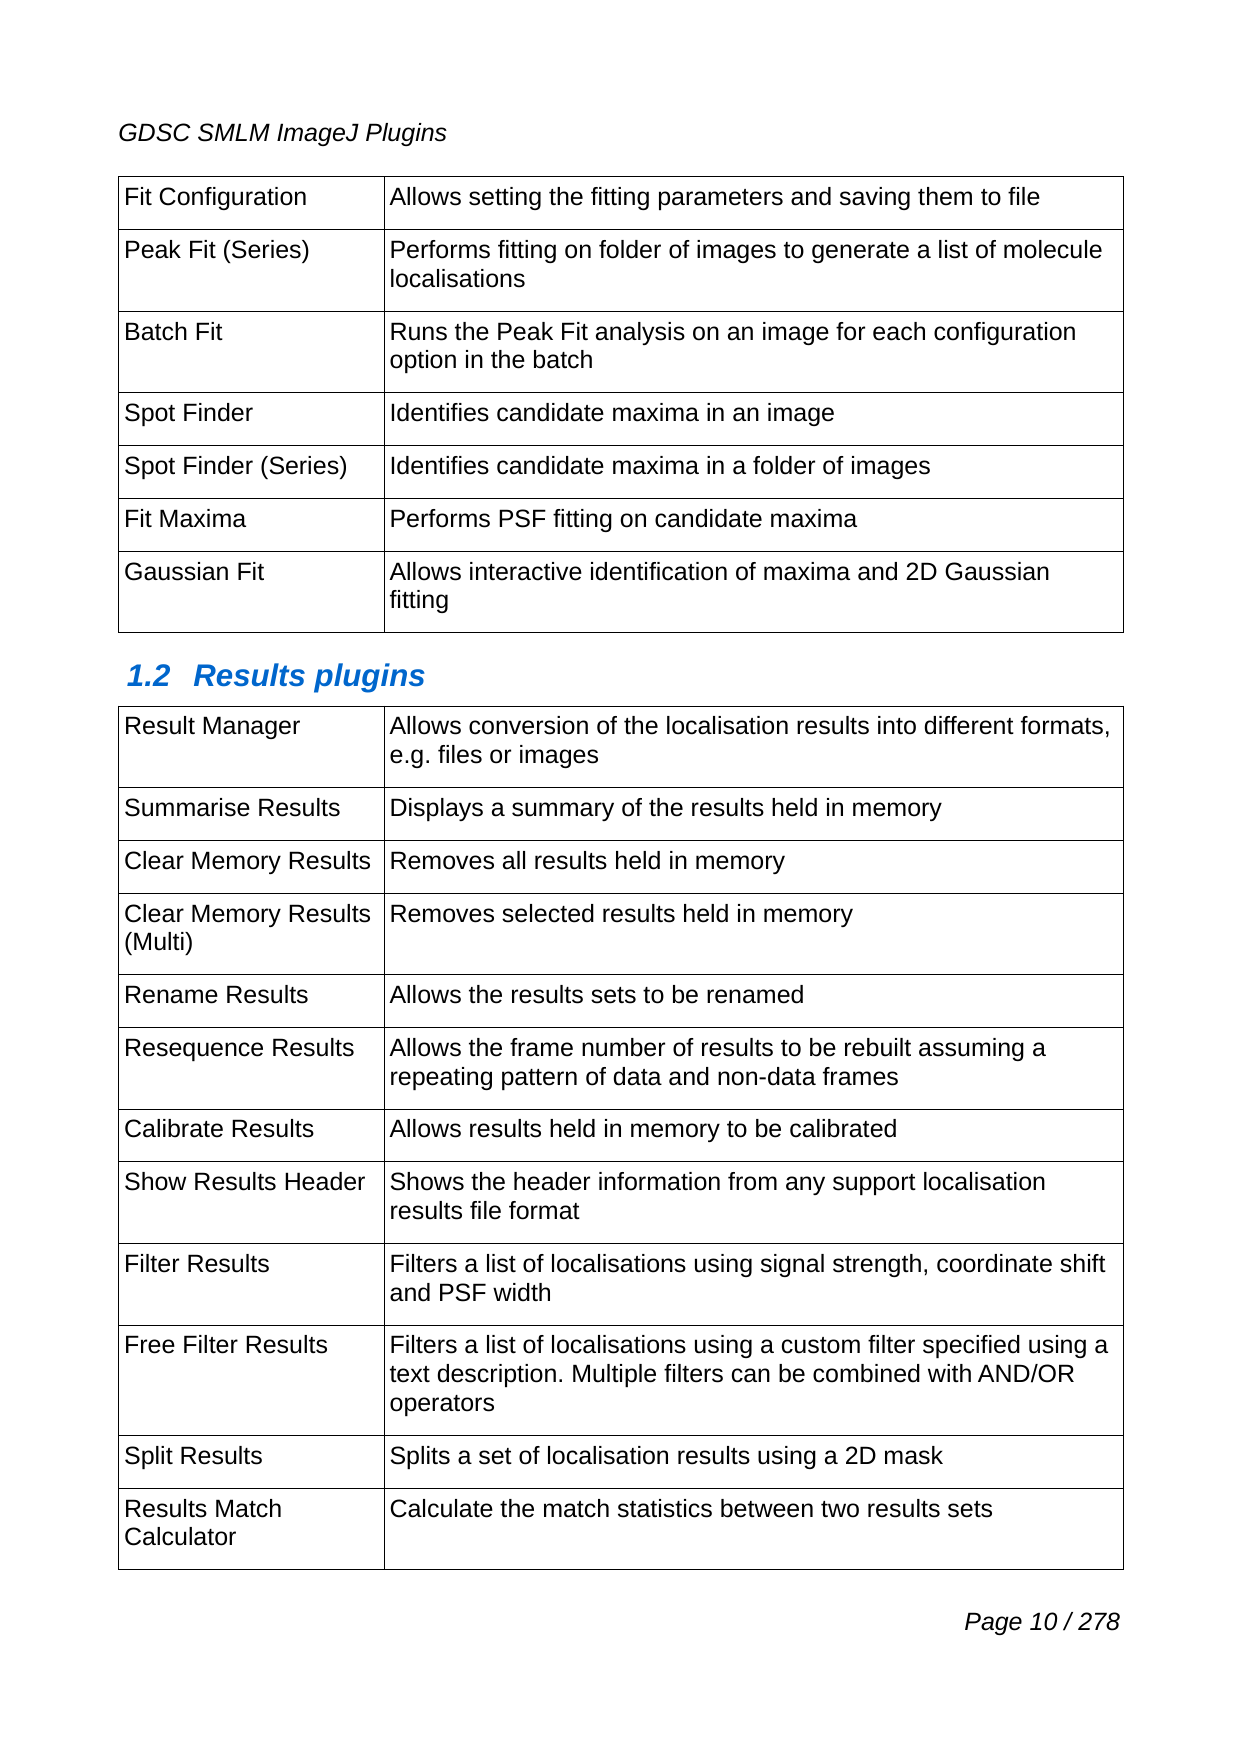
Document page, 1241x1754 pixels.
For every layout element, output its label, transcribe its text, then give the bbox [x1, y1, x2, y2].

table_cell Batch Fit [119, 312, 384, 392]
table_cell Free Filter Results [119, 1326, 384, 1435]
table_cell Displays a summary of the results held in memory [385, 788, 1123, 840]
table_cell Resequence Results [119, 1028, 384, 1109]
table_cell Allows setting the fitting parameters and saving them to file [385, 177, 1123, 229]
table_cell Summarise Results [119, 788, 384, 840]
table_cell Show Results Header [119, 1162, 384, 1243]
table_cell Peak Fit (Series) [119, 230, 384, 311]
table_cell Filters a list of localisations using a custom filter specified using a text description. Multiple filters can be combined with AND/OR operators [385, 1326, 1123, 1435]
table_cell Split Results [119, 1436, 384, 1488]
table_cell Allows results held in memory to be calibrated [385, 1110, 1123, 1161]
table_cell Shows the header information from any support localisation results file format [385, 1162, 1123, 1243]
table_cell Filter Results [119, 1244, 384, 1324]
table_cell Identifies candidate maxima in an image [385, 393, 1123, 445]
table_cell Spot Finder [119, 393, 384, 445]
table_cell Removes selected results held in memory [385, 894, 1123, 974]
table_cell Allows the results sets to be renamed [385, 975, 1123, 1027]
table_cell Runs the Peak Fit analysis on an image for each configuration option in the batch [385, 312, 1123, 392]
table_cell Performs PSF fitting on candidate maxima [385, 499, 1123, 551]
table_cell Calculate the match statistics between two results sets [385, 1489, 1123, 1569]
table_cell Spot Finder (Series) [119, 446, 384, 498]
subtitle Results plugins [118, 657, 1122, 693]
table_cell Performs fitting on folder of images to generate a list of molecule localisations [385, 230, 1123, 311]
table_cell Clear Memory Results (Multi) [119, 894, 384, 974]
table_cell Identifies candidate maxima in a folder of images [385, 446, 1123, 498]
table_cell Allows the frame number of results to be rebuilt assuming a repeating pattern of data and non-data frames [385, 1028, 1123, 1109]
table_header Allows conversion of the localisation results into different formats, e.g. files or images [385, 707, 1123, 787]
table_header Result Manager [119, 707, 384, 787]
table_cell Gaussian Fit [119, 552, 384, 632]
table_cell Rename Results [119, 975, 384, 1027]
table_cell Clear Memory Results [119, 841, 384, 893]
table_cell Results Match Calculator [119, 1489, 384, 1569]
table_cell Splits a set of localisation results using a 2D mask [385, 1436, 1123, 1488]
table_cell Filters a list of localisations using signal strength, coordinate shift and PSF width [385, 1244, 1123, 1324]
table_cell Removes all results held in memory [385, 841, 1123, 893]
table_cell Fit Maxima [119, 499, 384, 551]
table_cell Fit Configuration [119, 177, 384, 229]
table_cell Allows interactive identification of maxima and 2D Gaussian fitting [385, 552, 1123, 632]
table_cell Calibrate Results [119, 1110, 384, 1161]
